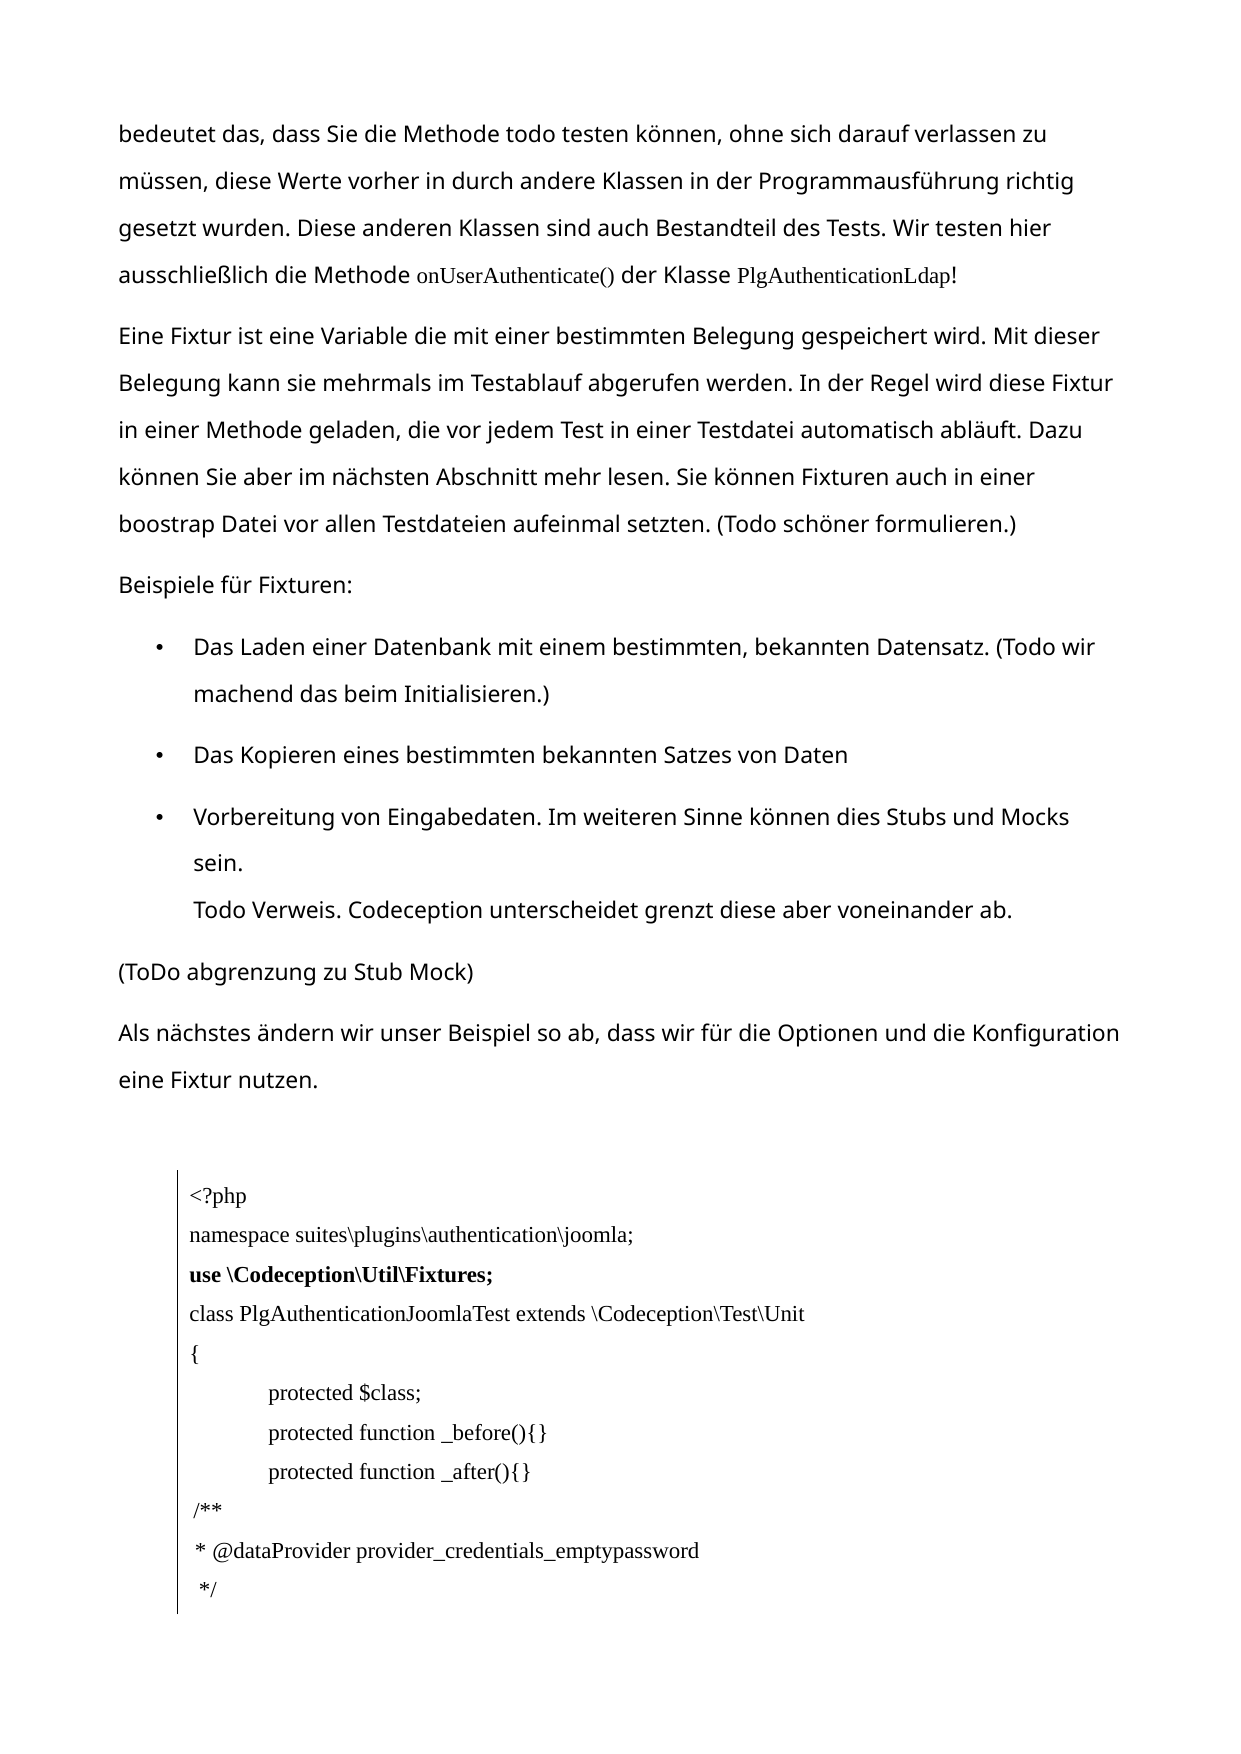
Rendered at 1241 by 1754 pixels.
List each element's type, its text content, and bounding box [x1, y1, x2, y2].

list Das Kopieren eines bestimmten bekannten Satzes von Daten [156, 739, 1122, 770]
list Vorbereitung von Eingabedaten. Im weiteren Sinne können dies Stubs und Mocks sein. Todo Verweis. Codeception unterscheidet grenzt diese aber voneinander ab. [156, 800, 1122, 925]
list Das Laden einer Datenbank mit einem bestimmten, bekannten Datensatz. (Todo wir machend das beim Initialisieren.) [156, 631, 1122, 709]
text (ToDo abgrenzung zu Stub Mock) [118, 956, 1122, 987]
text Eine Fixtur ist eine Variable die mit einer bestimmten Belegung gespeichert wird. Mit dieser Belegung kann sie mehrmals im Testablauf abgerufen werden. In der Regel wird diese Fixtur in einer Methode geladen, die vor jedem Test in einer Testdatei automatisch abläuft. Dazu können Sie aber im nächsten Abschnitt mehr lesen. Sie können Fixturen auch in einer boostrap Datei vor allen Testdateien aufeinmal setzten. (Todo schöner formulieren.) [118, 320, 1122, 539]
text <?php namespace suites\plugins\authentication\joomla; use \Codeception\Util\Fixtures; class PlgAuthenticationJoomlaTest extends \Codeception\Test\Unit { protected $class; protected function _before(){} protected function _after(){} /** * @dataProvider provider_credentials_emptypassword */ [178, 1170, 1122, 1614]
text Beispiele für Fixturen: [118, 569, 1122, 600]
text bedeutet das, dass Sie die Methode todo testen können, ohne sich darauf verlassen zu müssen, diese Werte vorher in durch andere Klassen in der Programmausführung richtig gesetzt wurden. Diese anderen Klassen sind auch Bestandteil des Tests. Wir testen hier ausschließlich die Methode onUserAuthenticate() der Klasse PlgAuthenticationLdap! [118, 118, 1122, 290]
text Als nächstes ändern wir unser Beispiel so ab, dass wir für die Optionen und die Konfiguration eine Fixtur nutzen. [118, 1017, 1122, 1095]
